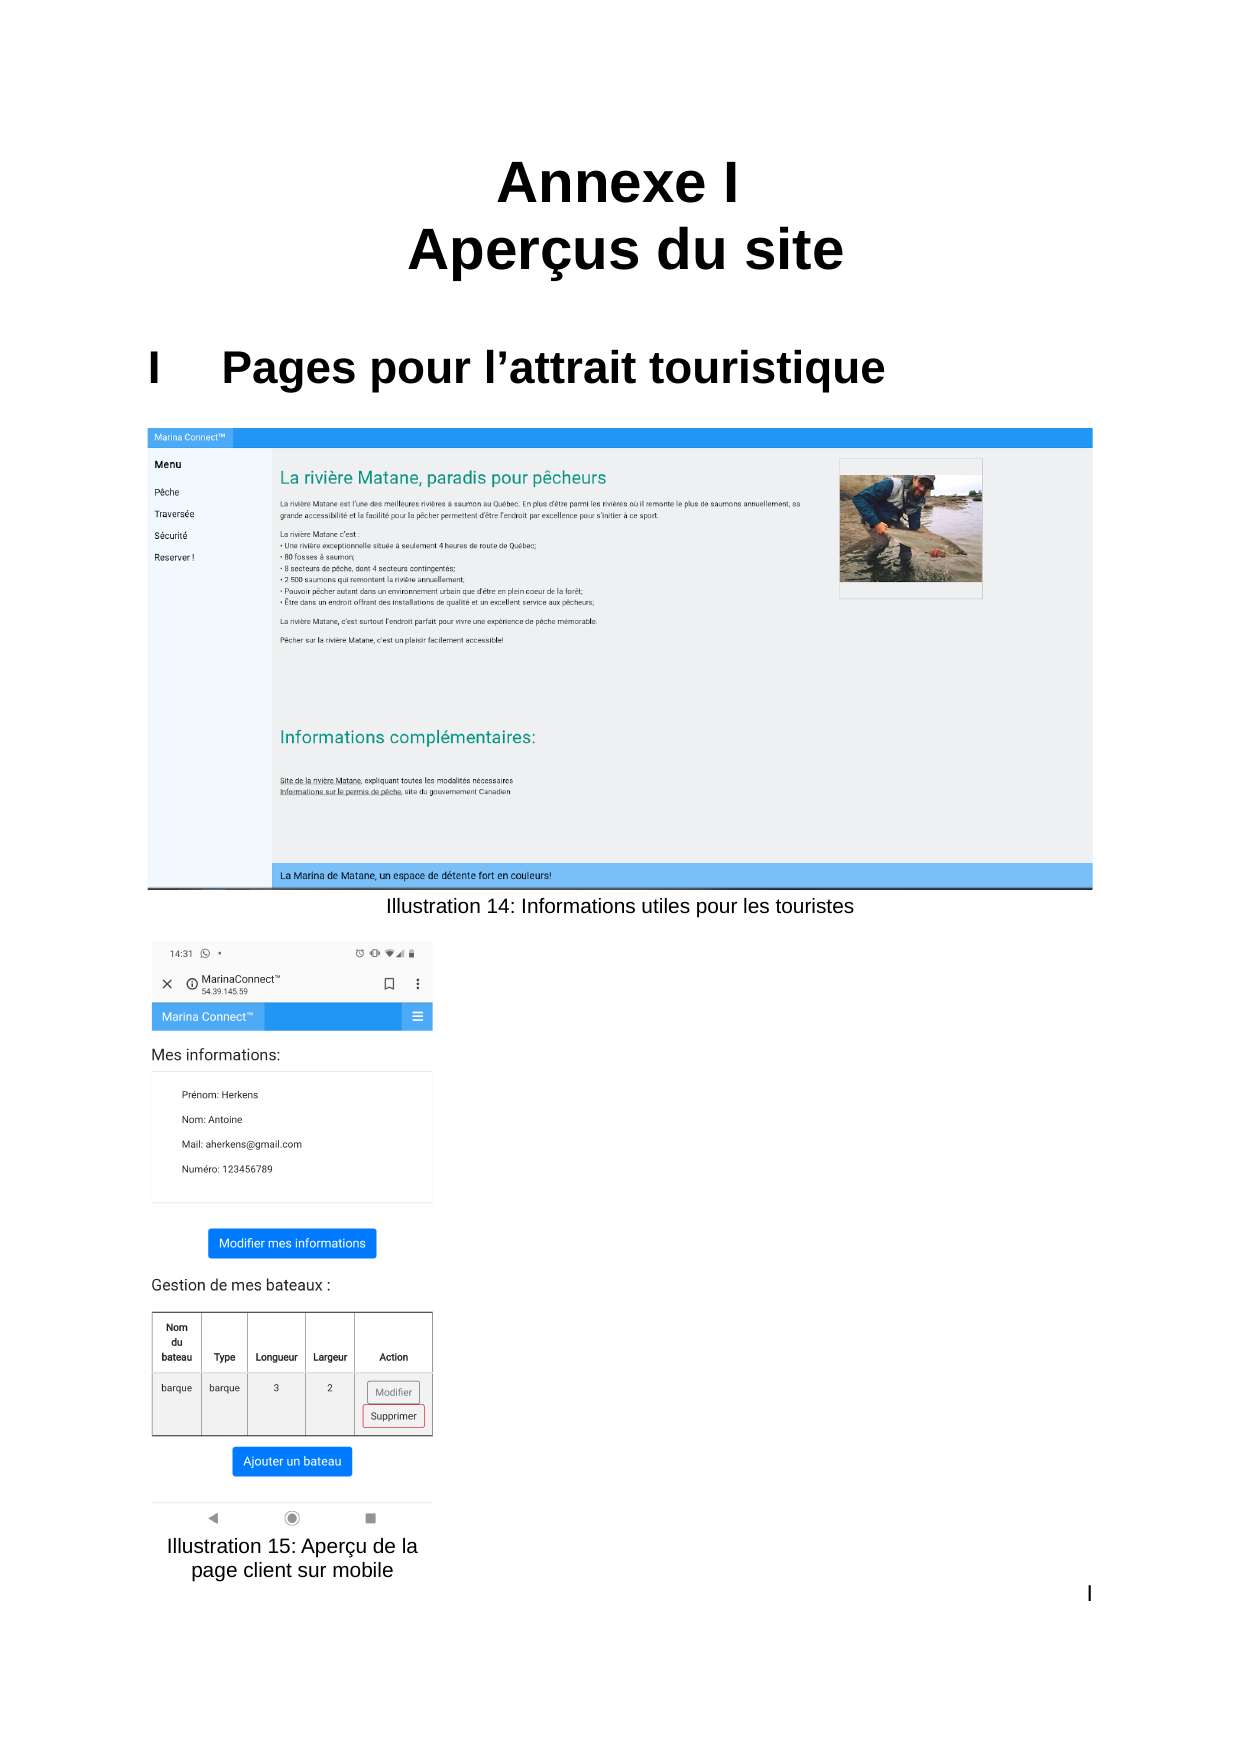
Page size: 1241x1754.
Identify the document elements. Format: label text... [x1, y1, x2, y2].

picture [151, 941, 433, 1534]
subtitle Pages pour l’attrait touristique [148, 341, 1093, 393]
subtitle Annexe I Aperçus du site [148, 148, 1104, 282]
text Illustration 14: Informations utiles pour les touristes [111, 890, 1129, 918]
text Illustration 15: Aperçu de la page client sur mobile [152, 1534, 433, 1582]
picture [147, 428, 1093, 890]
